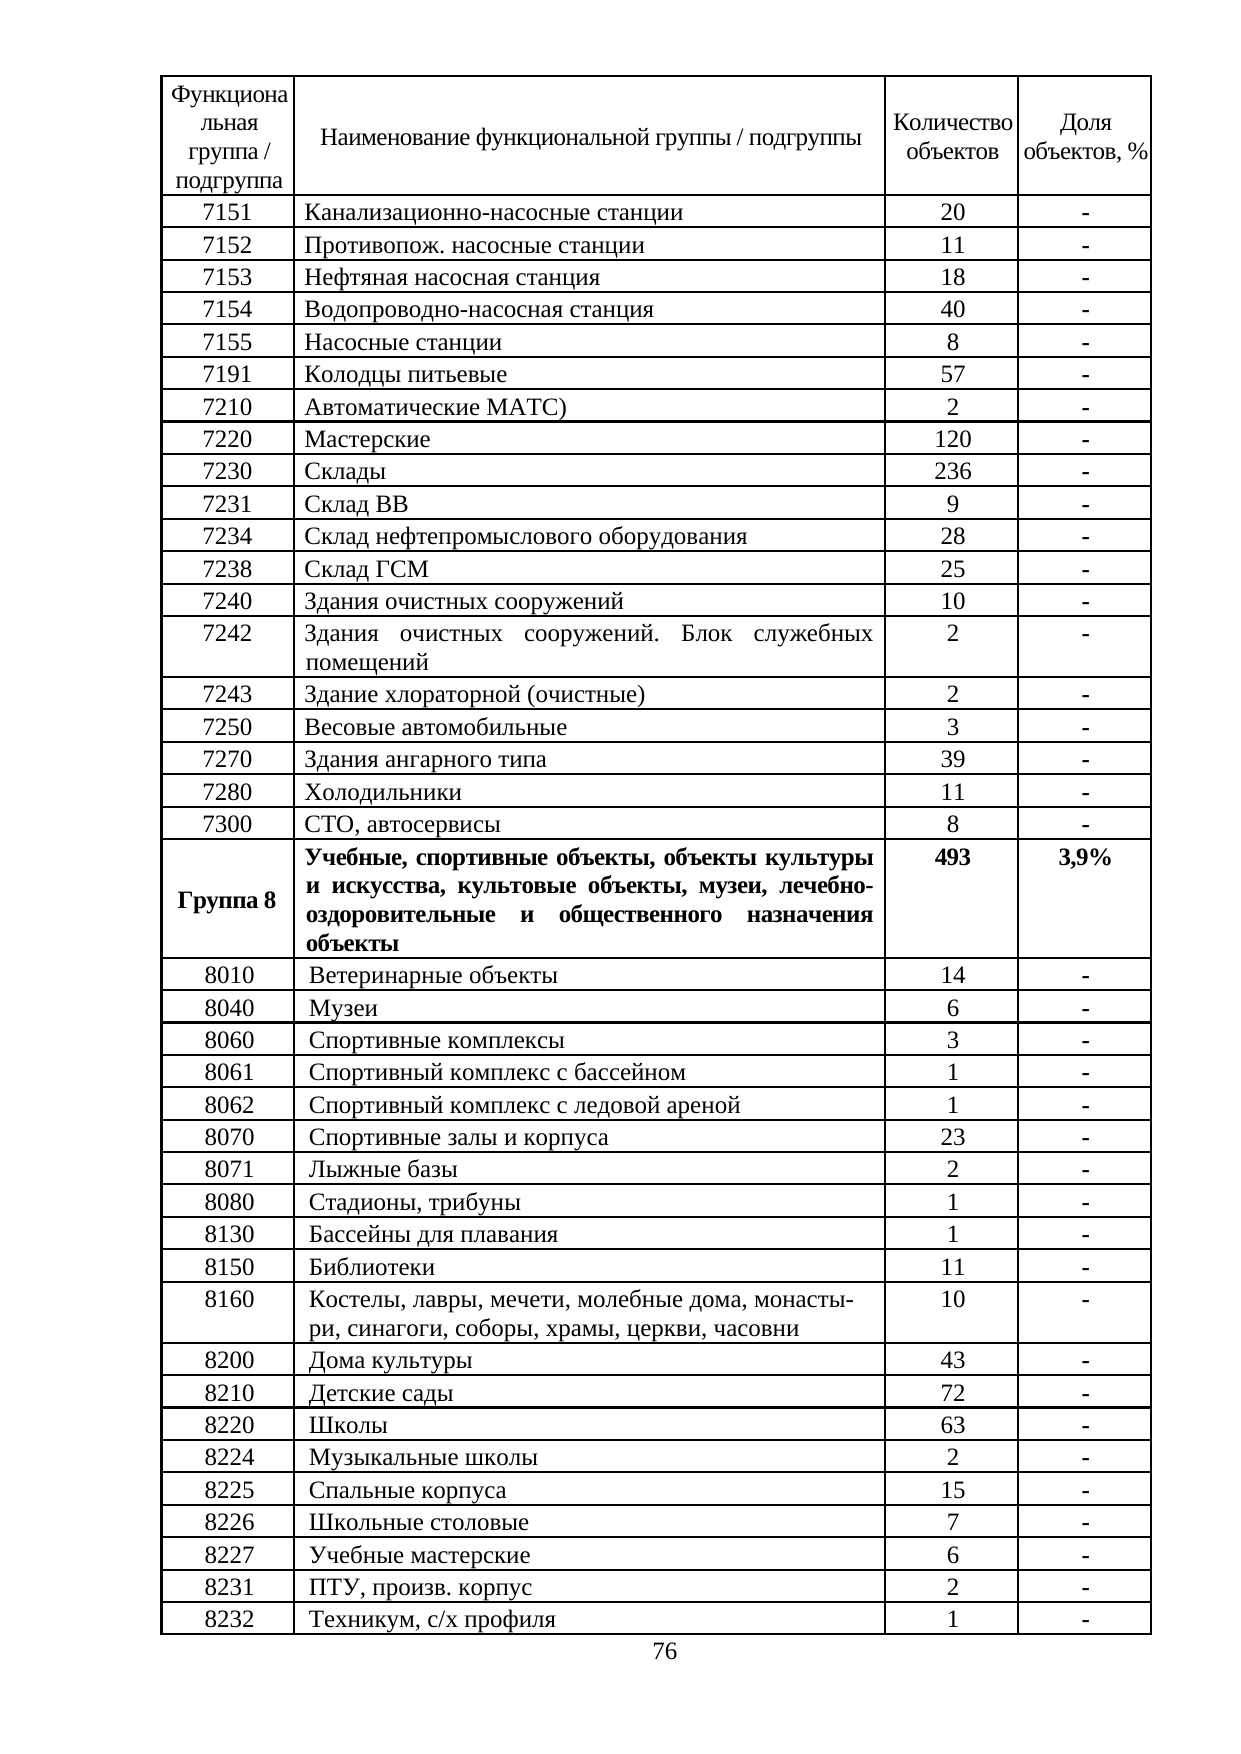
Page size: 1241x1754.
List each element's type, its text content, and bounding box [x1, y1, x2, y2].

table_cell - [1019, 1344, 1150, 1374]
table_cell Здание хлораторной (очистные) [295, 678, 884, 708]
table_cell - [1019, 1283, 1150, 1342]
table_cell 7270 [163, 743, 293, 773]
table_cell - [1019, 1056, 1150, 1086]
table_cell 8150 [163, 1250, 293, 1281]
table_cell Мастерские [295, 423, 884, 453]
table_cell 1 [886, 1088, 1017, 1118]
table_cell - [1019, 585, 1150, 615]
table_cell 236 [886, 455, 1017, 485]
table_cell 3,9% [1019, 840, 1150, 957]
table_cell 8226 [163, 1506, 293, 1536]
table_cell СТО, автосервисы [295, 808, 884, 838]
table_cell 7230 [163, 455, 293, 485]
table_cell - [1019, 710, 1150, 741]
table_cell 15 [886, 1473, 1017, 1504]
table_cell Склады [295, 455, 884, 485]
table_cell 7220 [163, 423, 293, 453]
table_cell - [1019, 1571, 1150, 1601]
table_header Доля объектов, % [1019, 77, 1150, 194]
table_cell 8061 [163, 1056, 293, 1086]
table_cell Костелы, лавры, мечети, молебные дома, монасты-ри, синагоги, соборы, храмы, церкви, часовни [295, 1283, 884, 1342]
table_cell 8 [886, 325, 1017, 356]
table_cell - [1019, 520, 1150, 550]
table_cell - [1019, 808, 1150, 838]
table_cell Музеи [295, 991, 884, 1021]
table_cell 7154 [163, 293, 293, 323]
table_cell 1 [886, 1056, 1017, 1086]
table_cell Спальные корпуса [295, 1473, 884, 1504]
table_cell 8060 [163, 1024, 293, 1054]
table_header Количество объектов [886, 77, 1017, 194]
table_cell 7153 [163, 261, 293, 291]
table_cell 7242 [163, 617, 293, 676]
table_cell 8070 [163, 1121, 293, 1151]
table_cell 7151 [163, 196, 293, 226]
table_cell 8225 [163, 1473, 293, 1504]
table_cell Канализационно-насосные станции [295, 196, 884, 226]
table_cell 3 [886, 1024, 1017, 1054]
table_cell - [1019, 1441, 1150, 1471]
table_cell 43 [886, 1344, 1017, 1374]
table_cell Здания ангарного типа [295, 743, 884, 773]
table_cell - [1019, 678, 1150, 708]
table_cell Дома культуры [295, 1344, 884, 1374]
table_cell 7243 [163, 678, 293, 708]
table_cell 7152 [163, 228, 293, 258]
table_cell 39 [886, 743, 1017, 773]
table_cell 9 [886, 487, 1017, 518]
table_cell 23 [886, 1121, 1017, 1151]
table_cell Учебные, спортивные объекты, объекты культуры и искусства, культовые объекты, музеи, лечебно-оздоровительные и общественного назначения объекты [295, 840, 884, 957]
table_cell 7191 [163, 358, 293, 388]
table_cell Склад ВВ [295, 487, 884, 518]
table_cell Ветеринарные объекты [295, 959, 884, 989]
table_cell 2 [886, 1571, 1017, 1601]
table_cell Спортивный комплекс с ледовой ареной [295, 1088, 884, 1118]
table_cell Насосные станции [295, 325, 884, 356]
table_cell - [1019, 1250, 1150, 1281]
table_cell - [1019, 1153, 1150, 1183]
table_cell 20 [886, 196, 1017, 226]
table_cell 10 [886, 585, 1017, 615]
table_cell 2 [886, 678, 1017, 708]
table_cell 7250 [163, 710, 293, 741]
table_cell 11 [886, 775, 1017, 806]
table_cell - [1019, 196, 1150, 226]
table_cell Спортивные комплексы [295, 1024, 884, 1054]
table_cell - [1019, 743, 1150, 773]
table_cell 8232 [163, 1603, 293, 1633]
table_cell 2 [886, 390, 1017, 420]
table_cell 8010 [163, 959, 293, 989]
table_cell Стадионы, трибуны [295, 1185, 884, 1216]
table_cell 28 [886, 520, 1017, 550]
table_cell 1 [886, 1185, 1017, 1216]
table_cell 8 [886, 808, 1017, 838]
table_cell 6 [886, 991, 1017, 1021]
table_cell 3 [886, 710, 1017, 741]
table_cell - [1019, 775, 1150, 806]
table_cell 8210 [163, 1376, 293, 1406]
table_cell - [1019, 959, 1150, 989]
table_cell 7155 [163, 325, 293, 356]
table_cell Школьные столовые [295, 1506, 884, 1536]
table_cell Библиотеки [295, 1250, 884, 1281]
table_cell 18 [886, 261, 1017, 291]
table_cell 120 [886, 423, 1017, 453]
table_cell 8231 [163, 1571, 293, 1601]
table_cell Школы [295, 1409, 884, 1439]
table_cell Музыкальные школы [295, 1441, 884, 1471]
table_cell Спортивные залы и корпуса [295, 1121, 884, 1151]
table_cell Водопроводно-насосная станция [295, 293, 884, 323]
table_cell 8080 [163, 1185, 293, 1216]
table_cell - [1019, 1376, 1150, 1406]
table_cell Здания очистных сооружений. Блок служебных помещений [295, 617, 884, 676]
table_cell Спортивный комплекс с бассейном [295, 1056, 884, 1086]
table_cell - [1019, 617, 1150, 676]
table_cell 8062 [163, 1088, 293, 1118]
table_cell - [1019, 1409, 1150, 1439]
table_cell Лыжные базы [295, 1153, 884, 1183]
table_cell - [1019, 358, 1150, 388]
table_cell - [1019, 487, 1150, 518]
table_cell 11 [886, 228, 1017, 258]
table_cell - [1019, 1473, 1150, 1504]
table_cell - [1019, 1024, 1150, 1054]
table_header Наименование функциональной группы / подгруппы [295, 77, 884, 194]
table_cell - [1019, 1538, 1150, 1568]
table_cell Группа 8 [163, 840, 293, 957]
table_cell 7234 [163, 520, 293, 550]
table_cell 8227 [163, 1538, 293, 1568]
table_cell 2 [886, 617, 1017, 676]
table_cell Автоматические МАТС) [295, 390, 884, 420]
table_cell 8040 [163, 991, 293, 1021]
table_cell 40 [886, 293, 1017, 323]
table_cell 493 [886, 840, 1017, 957]
table_cell - [1019, 228, 1150, 258]
table_cell 14 [886, 959, 1017, 989]
table_cell 7300 [163, 808, 293, 838]
table_cell 7280 [163, 775, 293, 806]
table_cell - [1019, 552, 1150, 582]
table_cell Учебные мастерские [295, 1538, 884, 1568]
table_cell Здания очистных сооружений [295, 585, 884, 615]
table_cell Нефтяная насосная станция [295, 261, 884, 291]
table_cell 2 [886, 1441, 1017, 1471]
table_cell - [1019, 991, 1150, 1021]
table_cell 7210 [163, 390, 293, 420]
table_cell Бассейны для плавания [295, 1218, 884, 1248]
table_cell Техникум, с/х профиля [295, 1603, 884, 1633]
table_cell Холодильники [295, 775, 884, 806]
table_cell - [1019, 1506, 1150, 1536]
table_cell 7 [886, 1506, 1017, 1536]
table_cell Детские сады [295, 1376, 884, 1406]
table_cell 7231 [163, 487, 293, 518]
table_cell 6 [886, 1538, 1017, 1568]
table_cell - [1019, 293, 1150, 323]
table_cell 8200 [163, 1344, 293, 1374]
table_cell - [1019, 1603, 1150, 1633]
table_cell Весовые автомобильные [295, 710, 884, 741]
table_cell 1 [886, 1603, 1017, 1633]
table_cell 2 [886, 1153, 1017, 1183]
table_cell 7238 [163, 552, 293, 582]
table_cell ПТУ, произв. корпус [295, 1571, 884, 1601]
table_cell - [1019, 1185, 1150, 1216]
table_cell - [1019, 423, 1150, 453]
table_cell - [1019, 455, 1150, 485]
table_cell Колодцы питьевые [295, 358, 884, 388]
table_cell Противопож. насосные станции [295, 228, 884, 258]
table_header Функциональная группа / подгруппа [163, 77, 293, 194]
table_cell 57 [886, 358, 1017, 388]
table_cell - [1019, 261, 1150, 291]
table_cell 8224 [163, 1441, 293, 1471]
table_cell 63 [886, 1409, 1017, 1439]
table_cell 8160 [163, 1283, 293, 1342]
table_cell 25 [886, 552, 1017, 582]
table_cell Склад ГСМ [295, 552, 884, 582]
table_cell 8220 [163, 1409, 293, 1439]
table_cell 11 [886, 1250, 1017, 1281]
table_cell - [1019, 1121, 1150, 1151]
table_cell Склад нефтепромыслового оборудования [295, 520, 884, 550]
table_cell 8071 [163, 1153, 293, 1183]
table_cell - [1019, 1218, 1150, 1248]
table_cell 1 [886, 1218, 1017, 1248]
table_cell 10 [886, 1283, 1017, 1342]
table_cell 72 [886, 1376, 1017, 1406]
table_cell 8130 [163, 1218, 293, 1248]
table_cell - [1019, 390, 1150, 420]
table_cell 7240 [163, 585, 293, 615]
table_cell - [1019, 325, 1150, 356]
table_cell - [1019, 1088, 1150, 1118]
